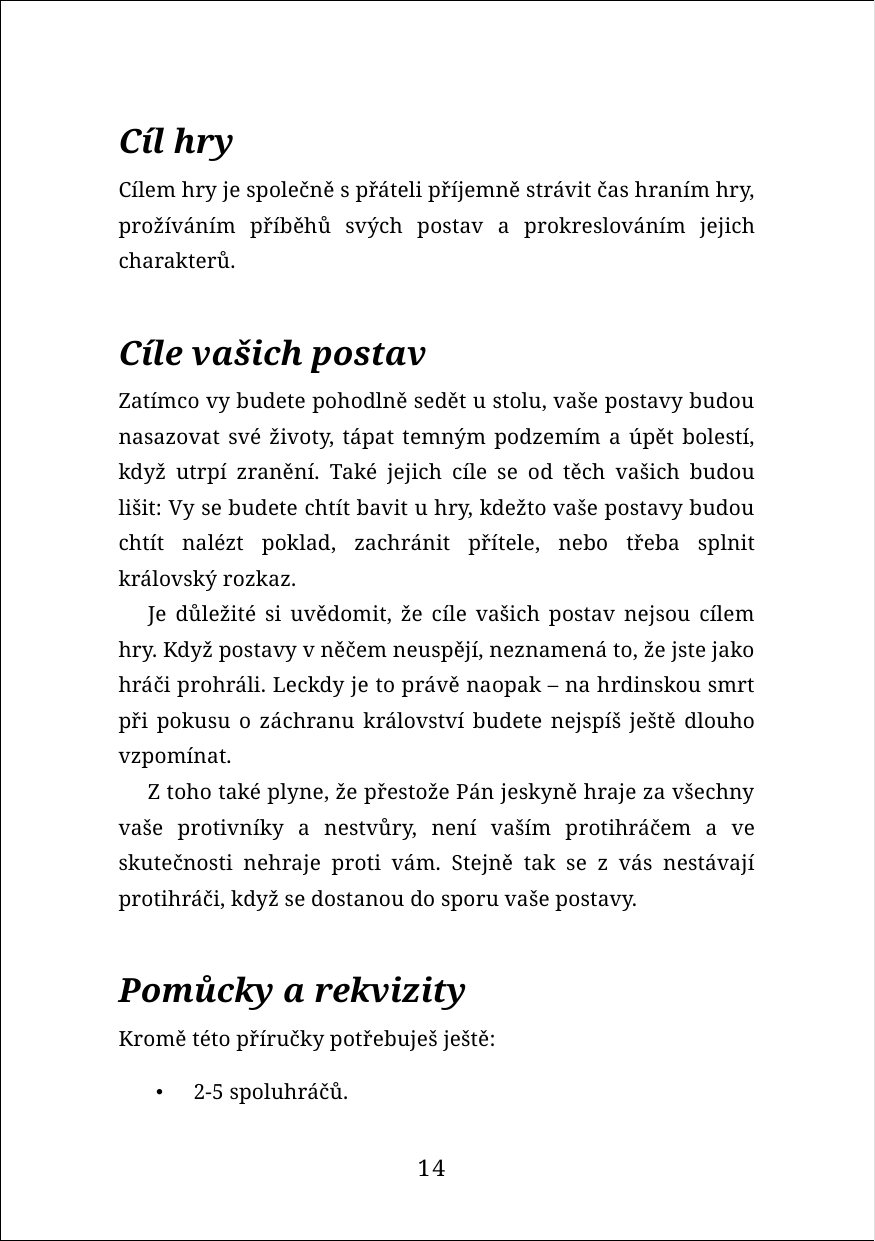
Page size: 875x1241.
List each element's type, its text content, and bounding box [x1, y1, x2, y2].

subtitle Pomůcky a rekvizity [118, 967, 756, 1012]
text Cílem hry je společně s přáteli příjemně strávit čas hraním hry, prožíváním příběhů svých postav a prokreslováním jejich charakterů. [118, 175, 756, 275]
text Zatímco vy budete pohodlně sedět u stolu, vaše postavy budou nasazovat své životy, tápat temným podzemím a úpět bolestí, když utrpí zranění. Také jejich cíle se od těch vašich budou lišit: Vy se budete chtít bavit u hry, kdežto vaše postavy budou chtít nalézt poklad, zachránit přítele, nebo třeba splnit královský rozkaz. Je důležité si uvědomit, že cíle vašich postav nejsou cílem hry. Když postavy v něčem neuspějí, neznamená to, že jste jako hráči prohráli. Leckdy je to právě naopak – na hrdinskou smrt při pokusu o záchranu království budete nejspíš ještě dlouho vzpomínat. Z toho také plyne, že přestože Pán jeskyně hraje za všechny vaše protivníky a nestvůry, není vaším protihráčem a ve skutečnosti nehraje proti vám. Stejně tak se z vás nestávají protihráči, když se dostanou do sporu vaše postavy. [118, 386, 756, 912]
list 2-5 spoluhráčů. [156, 1077, 756, 1105]
subtitle Cíl hry [118, 118, 756, 164]
text Kromě této příručky potřebuješ ještě: [118, 1024, 756, 1052]
subtitle Cíle vašich postav [118, 329, 756, 375]
